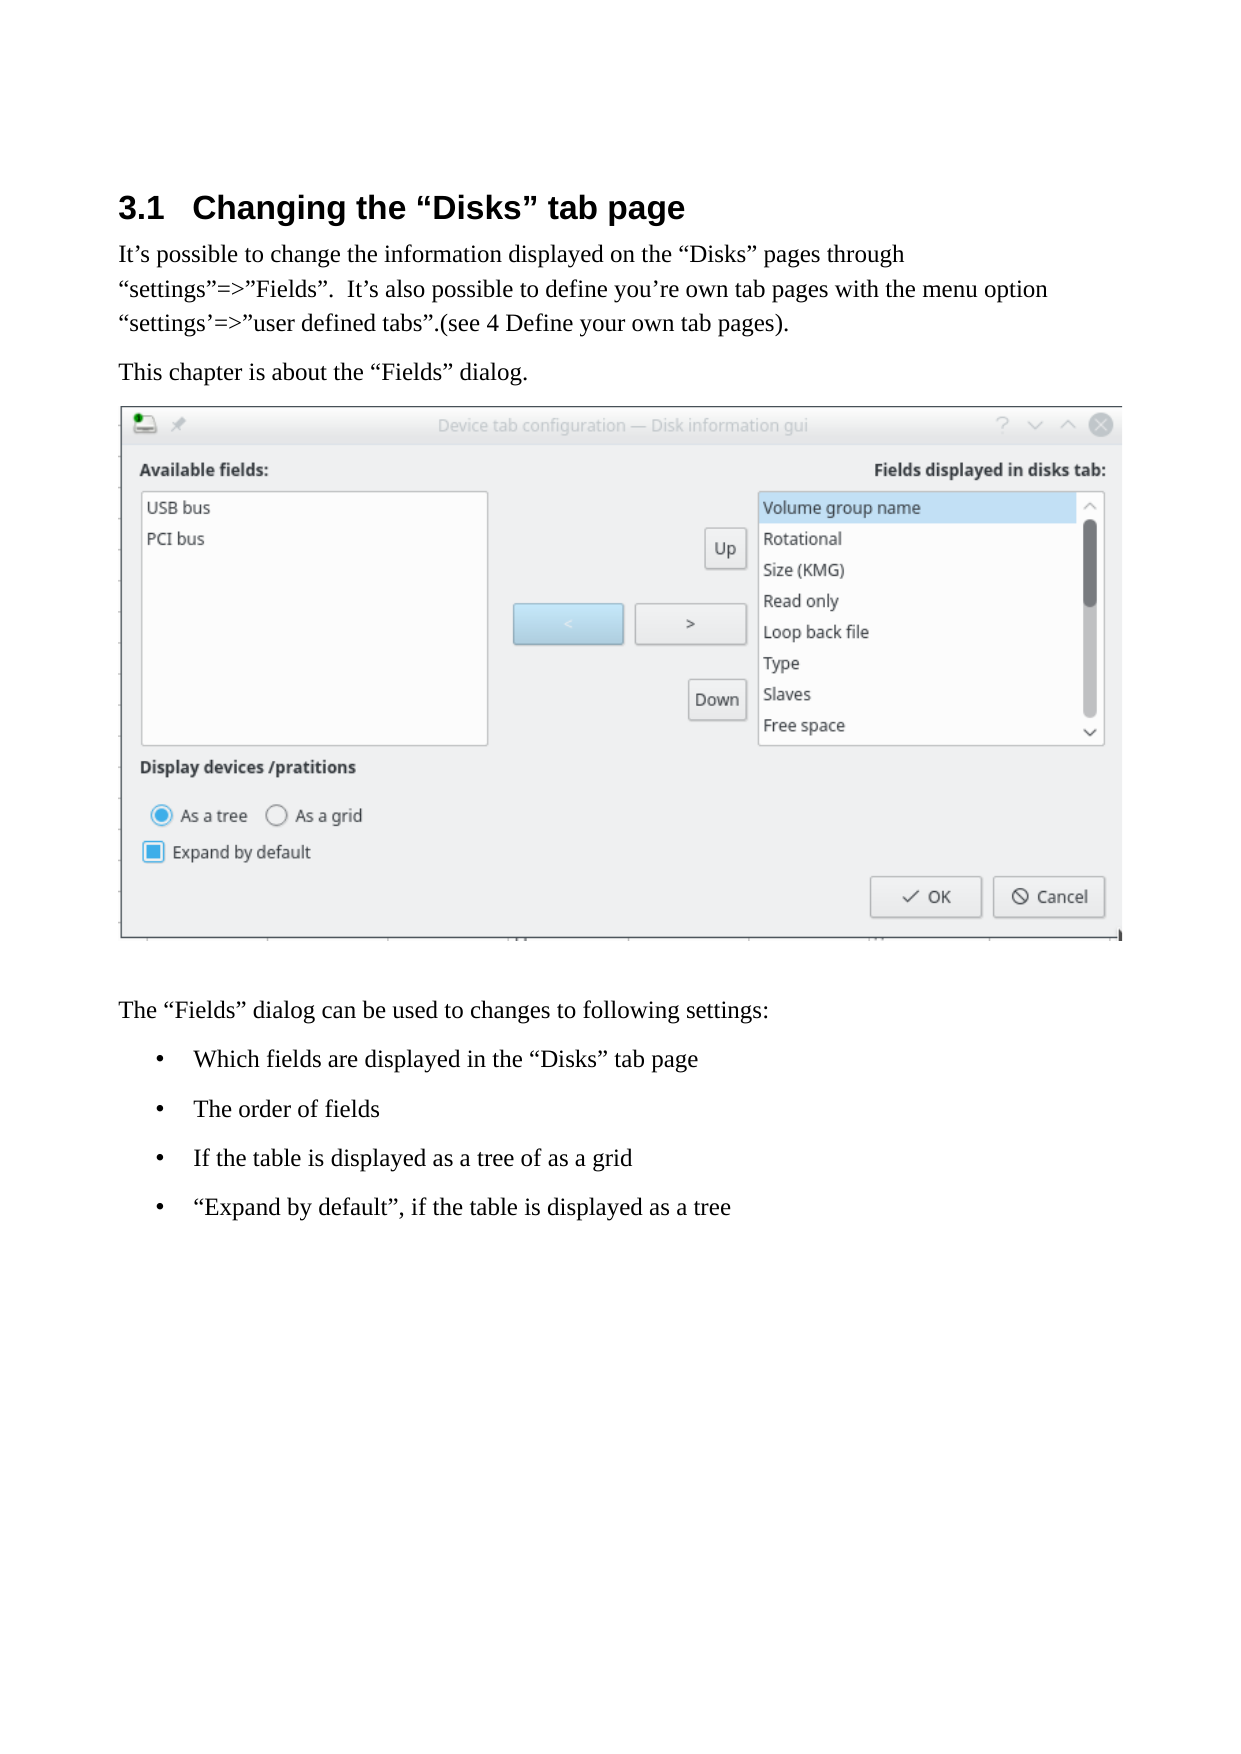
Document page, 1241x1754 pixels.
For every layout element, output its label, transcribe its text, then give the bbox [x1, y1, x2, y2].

subtitle Changing the “Disks” tab page [118, 188, 1122, 227]
text The “Fields” dialog can be used to changes to following settings: [118, 996, 1122, 1024]
text This chapter is about the “Fields” dialog. [118, 357, 1122, 386]
picture [118, 406, 1123, 941]
text It’s possible to change the information displayed on the “Disks” pages through “settings”=>”Fields”. It’s also possible to define you’re own tab pages with the menu option “settings’=>”user defined tabs”.(see 4 Define your own tab pages). [118, 239, 1122, 337]
list “Expand by default”, if the table is displayed as a tree [156, 1192, 1122, 1221]
list If the table is displayed as a tree of as a grid [156, 1143, 1122, 1171]
list Which fields are displayed in the “Disks” tab page [156, 1044, 1122, 1073]
list The order of fields [156, 1094, 1122, 1122]
